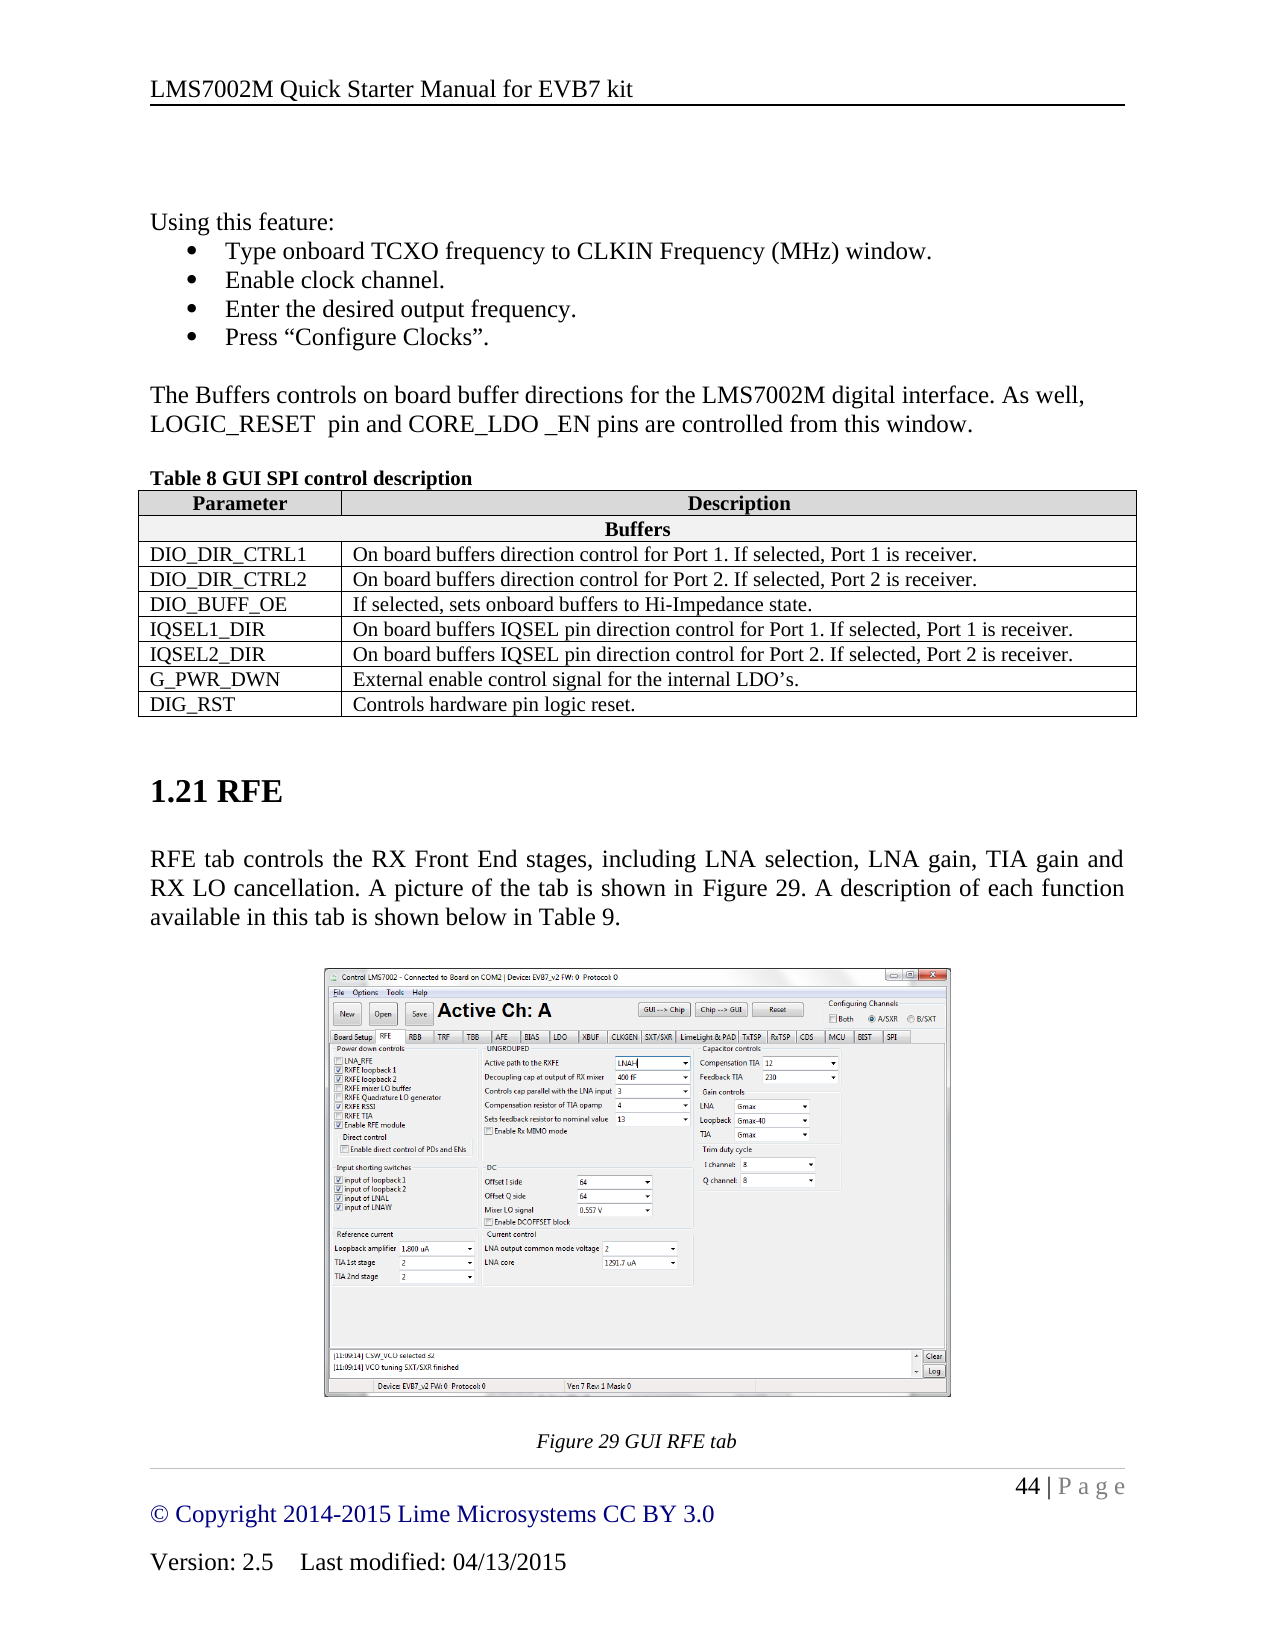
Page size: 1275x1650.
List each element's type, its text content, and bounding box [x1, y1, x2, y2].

table_cell On board buffers IQSEL pin direction control for Port 2. If selected, Port 2 is receiver. [342, 642, 1136, 666]
table_cell DIO_BUFF_OE [139, 592, 341, 616]
table_cell DIO_DIR_CTRL1 [139, 542, 341, 566]
table_cell IQSEL2_DIR [139, 642, 341, 666]
table_cell On board buffers direction control for Port 1. If selected, Port 1 is receiver. [342, 542, 1136, 566]
table_cell IQSEL1_DIR [139, 617, 341, 641]
list Press “Configure Clocks”. [187, 322, 1125, 351]
table_header Description [342, 491, 1136, 515]
text The Buffers controls on board buffer directions for the LMS7002M digital interface. As well, LOGIC_RESET pin and CORE_LDO _EN pins are controlled from this window. [150, 380, 1125, 437]
list Type onboard TCXO frequency to CLKIN Frequency (MHz) window. [187, 236, 1125, 265]
table_cell If selected, sets onboard buffers to Hi-Impedance state. [342, 592, 1136, 616]
table_cell DIG_RST [139, 692, 341, 716]
text Table 8 GUI SPI control description [150, 466, 1125, 490]
text RFE tab controls the RX Front End stages, including LNA selection, LNA gain, TIA gain and RX LO cancellation. A picture of the tab is shown in Figure 29. A description of each function available in this tab is shown below in Table 9. [150, 844, 1125, 931]
text Figure 29 GUI RFE tab [150, 1429, 1125, 1453]
table_cell Buffers [139, 516, 1136, 541]
table_cell External enable control signal for the internal LDO’s. [342, 667, 1136, 691]
subtitle RFE [150, 771, 1125, 809]
text Using this feature: [150, 207, 1125, 236]
table_cell DIO_DIR_CTRL2 [139, 567, 341, 591]
table_cell On board buffers direction control for Port 2. If selected, Port 2 is receiver. [342, 567, 1136, 591]
table_cell Controls hardware pin logic reset. [342, 692, 1136, 716]
table_header Parameter [139, 491, 341, 515]
list Enable clock channel. [187, 265, 1125, 294]
list Enter the desired output frequency. [187, 294, 1125, 322]
picture [324, 968, 951, 1397]
table_cell G_PWR_DWN [139, 667, 341, 691]
table_cell On board buffers IQSEL pin direction control for Port 1. If selected, Port 1 is receiver. [342, 617, 1136, 641]
